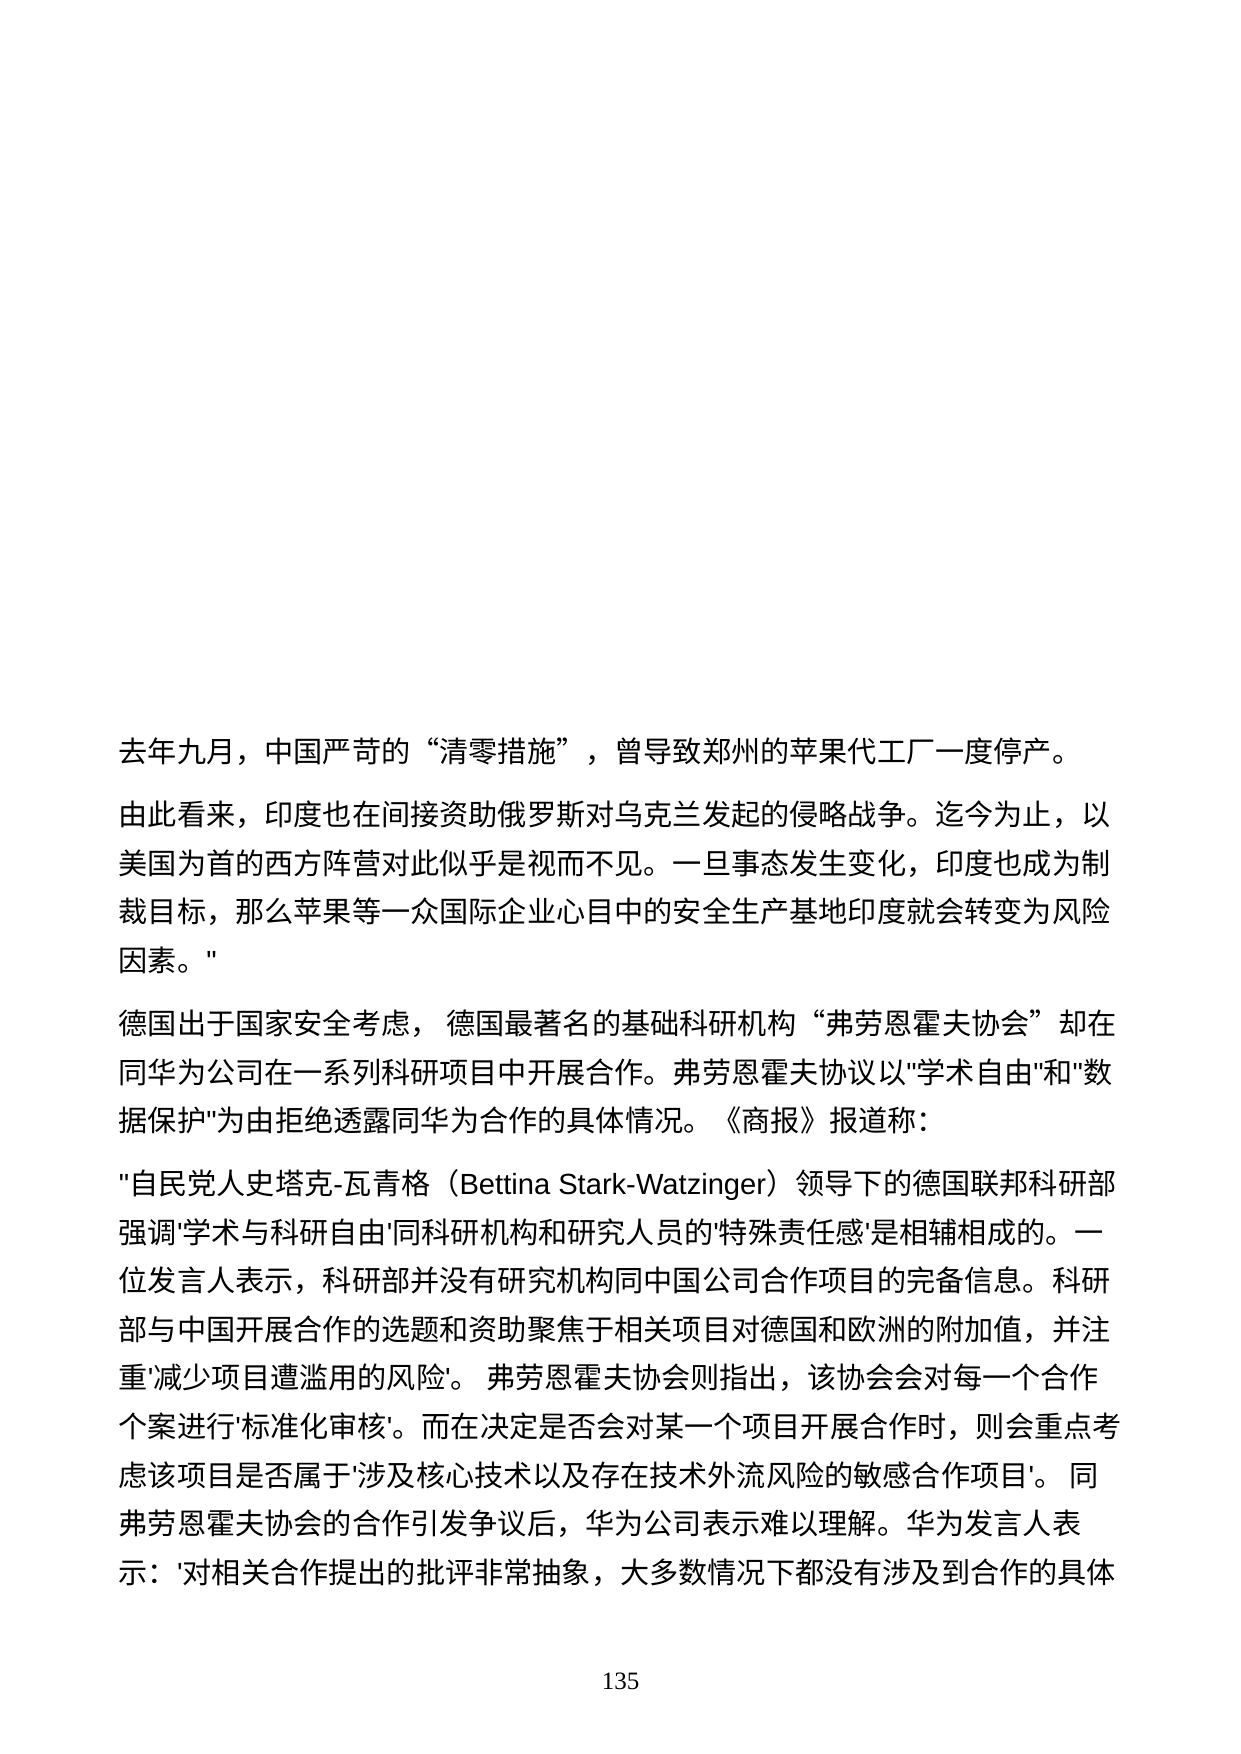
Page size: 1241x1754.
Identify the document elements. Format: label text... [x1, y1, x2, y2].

text 德国出于国家安全考虑， 德国最著名的基础科研机构“弗劳恩霍夫协会”却在同华为公司在一系列科研项目中开展合作。弗劳恩霍夫协议以"学术自由"和"数据保护"为由拒绝透露同华为合作的具体情况。《商报》报道称： [118, 1001, 1122, 1140]
text 由此看来，印度也在间接资助俄罗斯对乌克兰发起的侵略战争。迄今为止，以美国为首的西方阵营对此似乎是视而不见。一旦事态发生变化，印度也成为制裁目标，那么苹果等一众国际企业心目中的安全生产基地印度就会转变为风险因素。" [118, 792, 1122, 980]
text 去年九月，中国严苛的“清零措施”，曾导致郑州的苹果代工厂一度停产。 [118, 729, 1122, 771]
text "自民党人史塔克-瓦青格（Bettina Stark-Watzinger）领导下的德国联邦科研部强调'学术与科研自由'同科研机构和研究人员的'特殊责任感'是相辅相成的。一位发言人表示，科研部并没有研究机构同中国公司合作项目的完备信息。科研部与中国开展合作的选题和资助聚焦于相关项目对德国和欧洲的附加值，并注重'减少项目遭滥用的风险'。 弗劳恩霍夫协会则指出，该协会会对每一个合作个案进行'标准化审核'。而在决定是否会对某一个项目开展合作时，则会重点考虑该项目是否属于'涉及核心技术以及存在技术外流风险的敏感合作项目'。 同弗劳恩霍夫协会的合作引发争议后，华为公司表示难以理解。华为发言人表示：'对相关合作提出的批评非常抽象，大多数情况下都没有涉及到合作的具体 [118, 1161, 1122, 1591]
